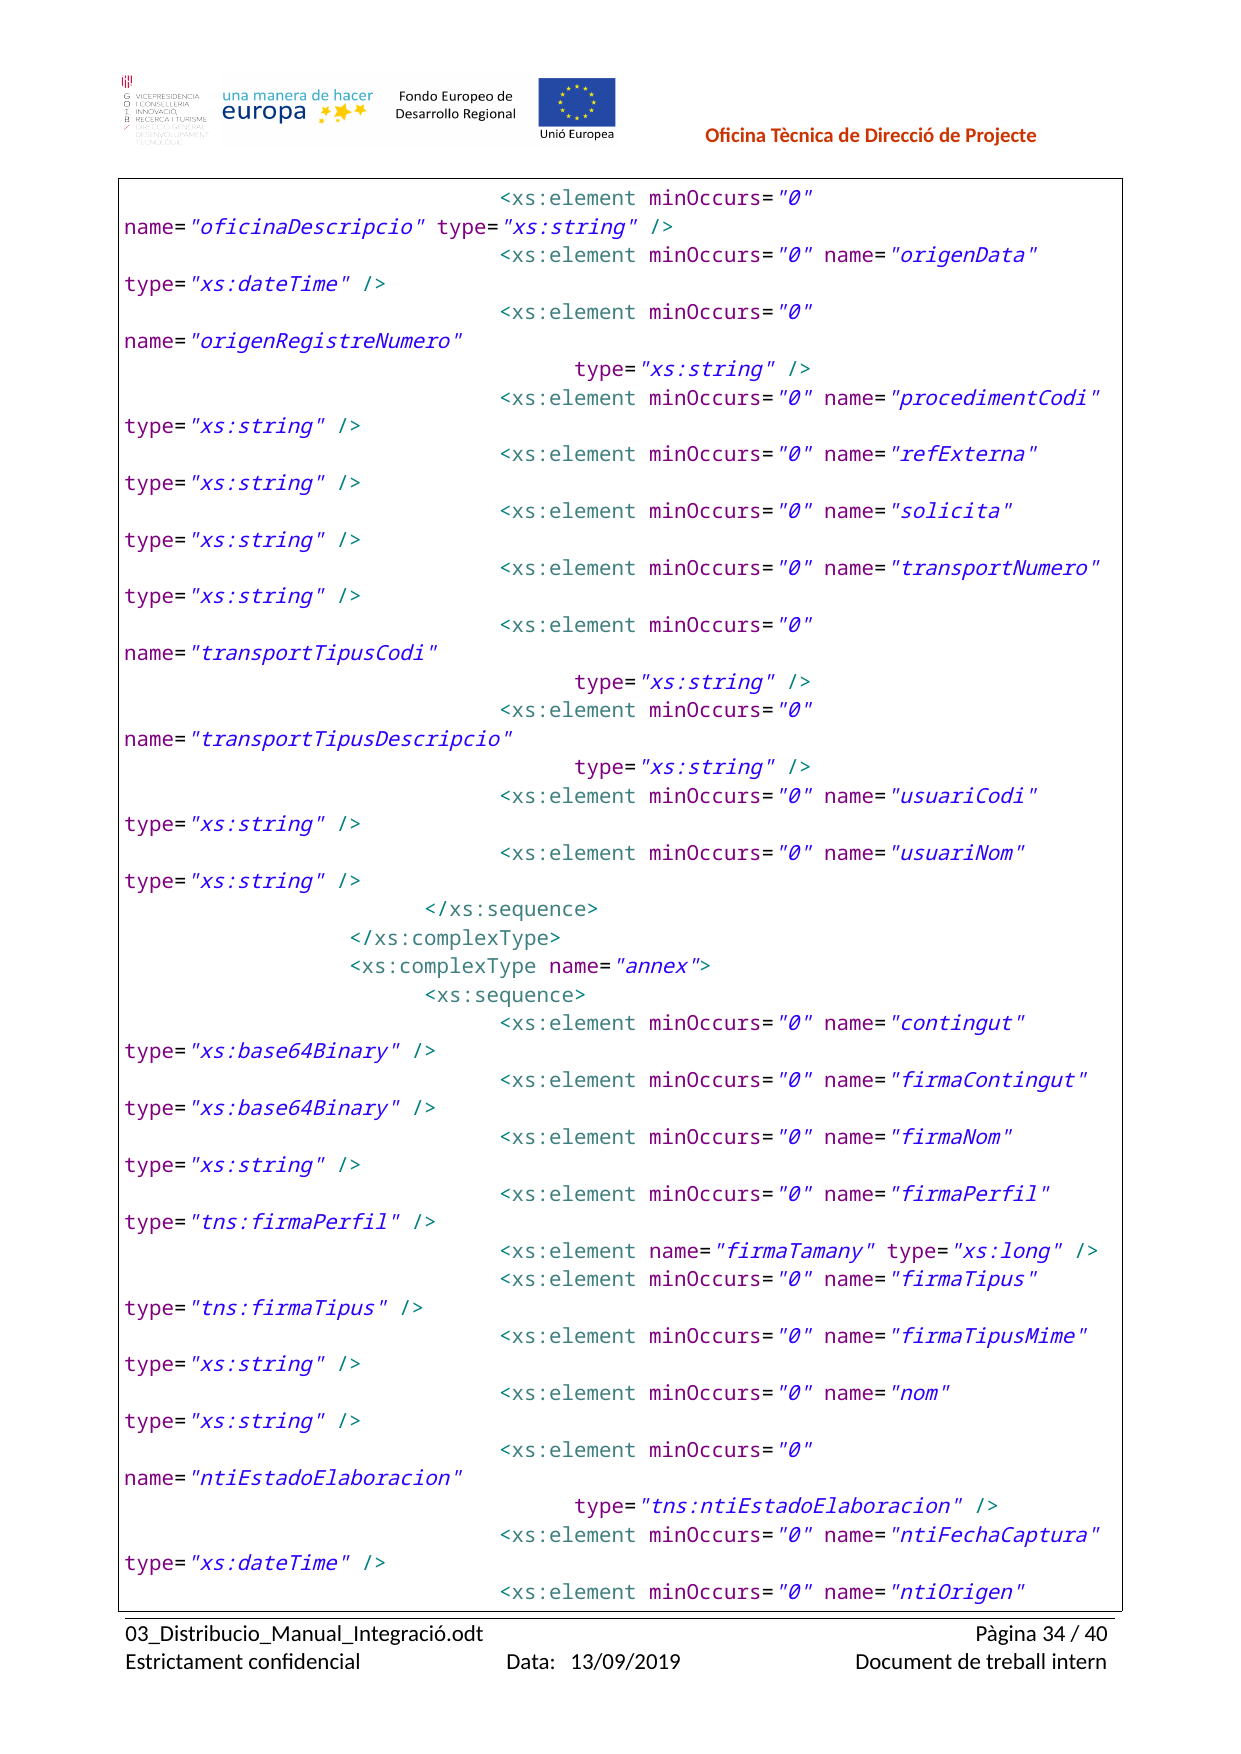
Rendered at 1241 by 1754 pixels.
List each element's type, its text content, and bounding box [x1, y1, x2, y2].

picture [219, 73, 621, 147]
table_header <xs:element minOccurs="0" name="oficinaDescripcio" type="xs:string" /> <xs:element minOccurs="0" name="origenData" type="xs:dateTime" /> <xs:element minOccurs="0" name="origenRegistreNumero" type="xs:string" /> <xs:element minOccurs="0" name="procedimentCodi" type="xs:string" /> <xs:element minOccurs="0" name="refExterna" type="xs:string" /> <xs:element minOccurs="0" name="solicita" type="xs:string" /> <xs:element minOccurs="0" name="transportNumero" type="xs:string" /> <xs:element minOccurs="0" name="transportTipusCodi" type="xs:string" /> <xs:element minOccurs="0" name="transportTipusDescripcio" type="xs:string" /> <xs:element minOccurs="0" name="usuariCodi" type="xs:string" /> <xs:element minOccurs="0" name="usuariNom" type="xs:string" /> </xs:sequence> </xs:complexType> <xs:complexType name="annex"> <xs:sequence> <xs:element minOccurs="0" name="contingut" type="xs:base64Binary" /> <xs:element minOccurs="0" name="firmaContingut" type="xs:base64Binary" /> <xs:element minOccurs="0" name="firmaNom" type="xs:string" /> <xs:element minOccurs="0" name="firmaPerfil" type="tns:firmaPerfil" /> <xs:element name="firmaTamany" type="xs:long" /> <xs:element minOccurs="0" name="firmaTipus" type="tns:firmaTipus" /> <xs:element minOccurs="0" name="firmaTipusMime" type="xs:string" /> <xs:element minOccurs="0" name="nom" type="xs:string" /> <xs:element minOccurs="0" name="ntiEstadoElaboracion" type="tns:ntiEstadoElaboracion" /> <xs:element minOccurs="0" name="ntiFechaCaptura" type="xs:dateTime" /> <xs:element minOccurs="0" name="ntiOrigen" [119, 179, 1122, 1611]
picture [118, 73, 213, 147]
